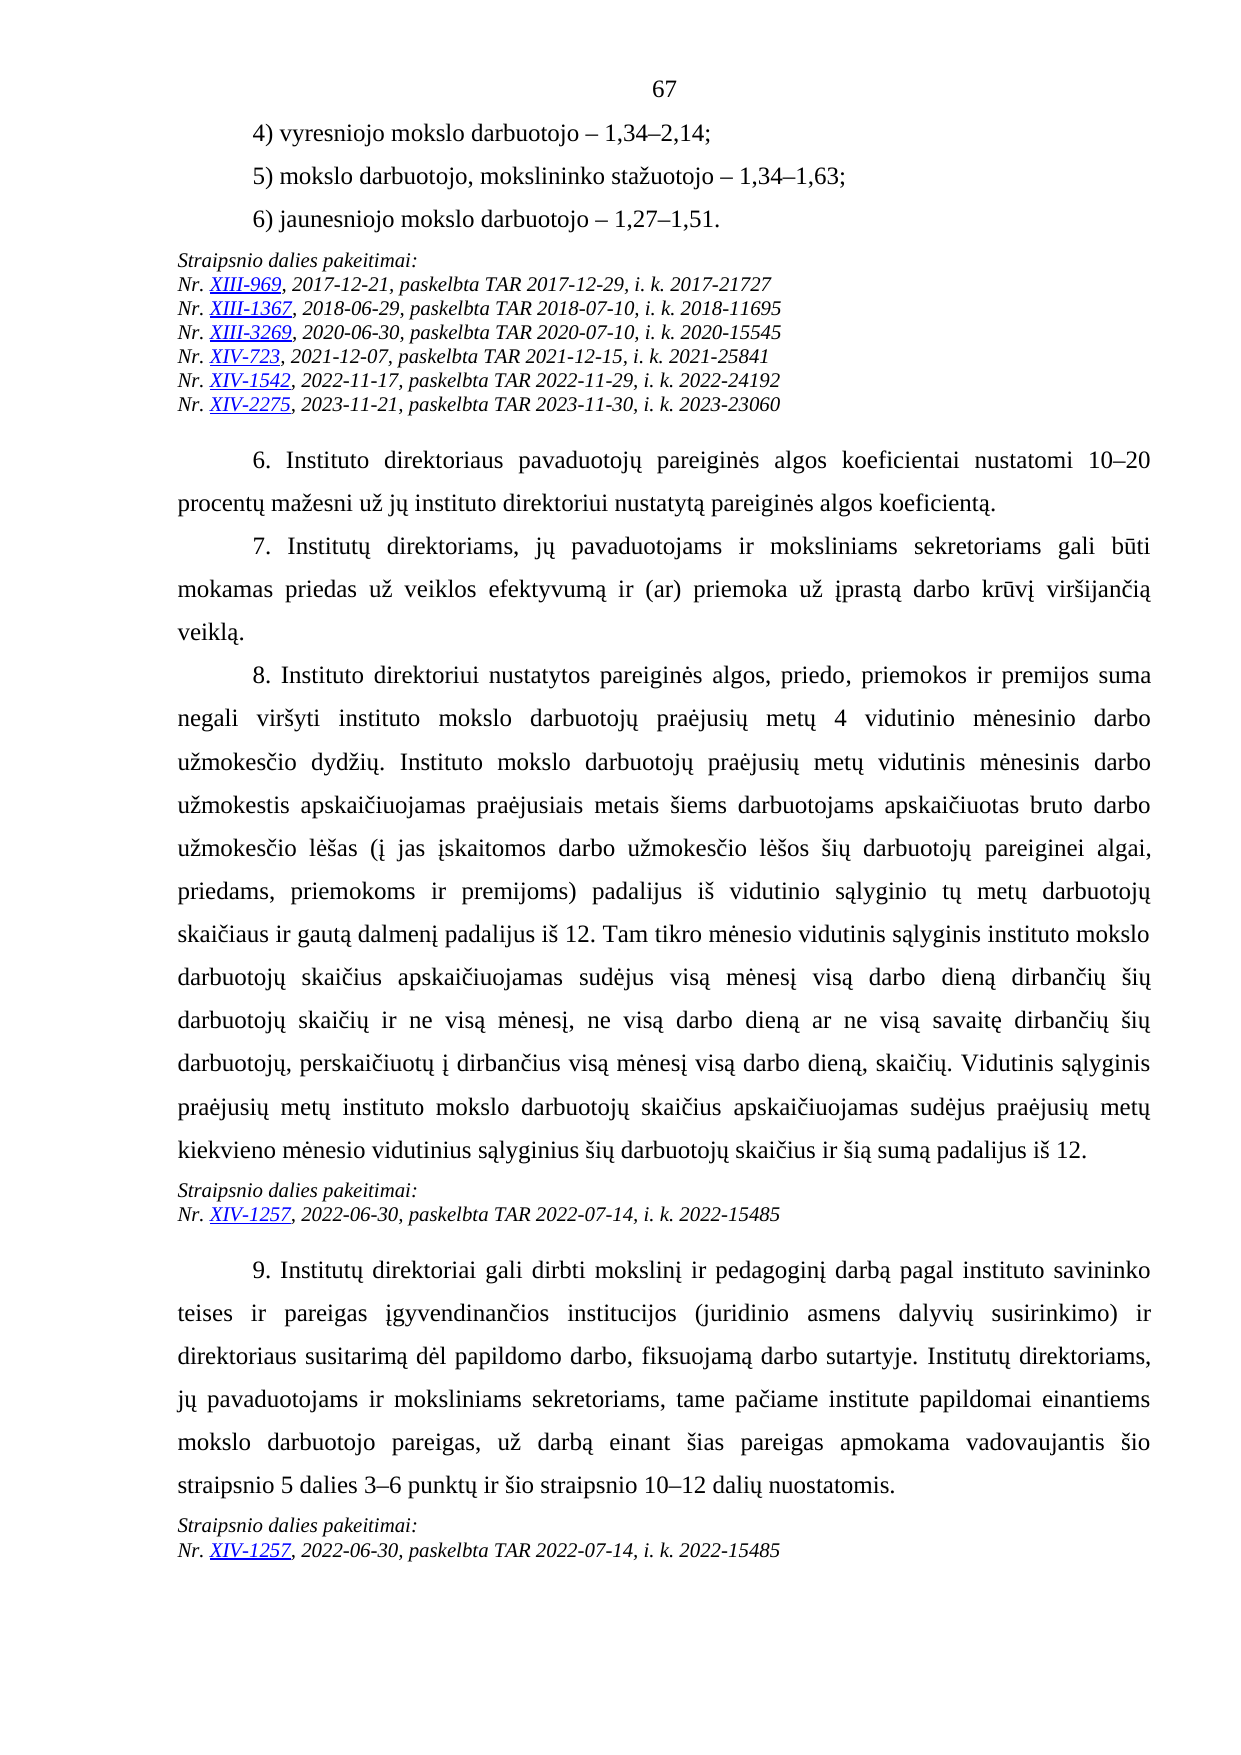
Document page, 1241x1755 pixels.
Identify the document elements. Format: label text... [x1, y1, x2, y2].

text 9. Institutų direktoriai gali dirbti mokslinį ir pedagoginį darbą pagal instituto savininko teises ir pareigas įgyvendinančios institucijos (juridinio asmens dalyvių susirinkimo) ir direktoriaus susitarimą dėl papildomo darbo, fiksuojamą darbo sutartyje. Institutų direktoriams, jų pavaduotojams ir moksliniams sekretoriams, tame pačiame institute papildomai einantiems mokslo darbuotojo pareigas, už darbą einant šias pareigas apmokama vadovaujantis šio straipsnio 5 dalies 3–6 punktų ir šio straipsnio 10–12 dalių nuostatomis. [177, 1255, 1152, 1499]
text 6. Instituto direktoriaus pavaduotojų pareiginės algos koeficientai nustatomi 10–20 procentų mažesni už jų instituto direktoriui nustatytą pareiginės algos koeficientą. [177, 445, 1152, 517]
text 4) vyresniojo mokslo darbuotojo – 1,34–2,14; [177, 118, 1152, 147]
text Nr. XIII-3269, 2020-06-30, paskelbta TAR 2020-07-10, i. k. 2020-15545 [177, 320, 1152, 344]
text Nr. XIV-1257, 2022-06-30, paskelbta TAR 2022-07-14, i. k. 2022-15485 [177, 1537, 1152, 1562]
text Nr. XIV-2275, 2023-11-21, paskelbta TAR 2023-11-30, i. k. 2023-23060 [177, 392, 1152, 416]
text 7. Institutų direktoriams, jų pavaduotojams ir moksliniams sekretoriams gali būti mokamas priedas už veiklos efektyvumą ir (ar) priemoka už įprastą darbo krūvį viršijančią veiklą. [177, 531, 1152, 646]
text 6) jaunesniojo mokslo darbuotojo – 1,27–1,51. [177, 204, 1152, 233]
text Nr. XIV-723, 2021-12-07, paskelbta TAR 2021-12-15, i. k. 2021-25841 [177, 344, 1152, 368]
text Straipsnio dalies pakeitimai: [177, 1178, 1152, 1202]
text 5) mokslo darbuotojo, mokslininko stažuotojo – 1,34–1,63; [177, 161, 1152, 190]
text Nr. XIV-1542, 2022-11-17, paskelbta TAR 2022-11-29, i. k. 2022-24192 [177, 368, 1152, 392]
text Nr. XIII-1367, 2018-06-29, paskelbta TAR 2018-07-10, i. k. 2018-11695 [177, 296, 1152, 320]
text Straipsnio dalies pakeitimai: [177, 1513, 1152, 1537]
text Nr. XIV-1257, 2022-06-30, paskelbta TAR 2022-07-14, i. k. 2022-15485 [177, 1202, 1152, 1226]
text Nr. XIII-969, 2017-12-21, paskelbta TAR 2017-12-29, i. k. 2017-21727 [177, 272, 1152, 296]
text Straipsnio dalies pakeitimai: [177, 247, 1152, 272]
text 8. Instituto direktoriui nustatytos pareiginės algos, priedo, priemokos ir premijos suma negali viršyti instituto mokslo darbuotojų praėjusių metų 4 vidutinio mėnesinio darbo užmokesčio dydžių. Instituto mokslo darbuotojų praėjusių metų vidutinis mėnesinis darbo užmokestis apskaičiuojamas praėjusiais metais šiems darbuotojams apskaičiuotas bruto darbo užmokesčio lėšas (į jas įskaitomos darbo užmokesčio lėšos šių darbuotojų pareiginei algai, priedams, priemokoms ir premijoms) padalijus iš vidutinio sąlyginio tų metų darbuotojų skaičiaus ir gautą dalmenį padalijus iš 12. Tam tikro mėnesio vidutinis sąlyginis instituto mokslo darbuotojų skaičius apskaičiuojamas sudėjus visą mėnesį visą darbo dieną dirbančių šių darbuotojų skaičių ir ne visą mėnesį, ne visą darbo dieną ar ne visą savaitę dirbančių šių darbuotojų, perskaičiuotų į dirbančius visą mėnesį visą darbo dieną, skaičių. Vidutinis sąlyginis praėjusių metų instituto mokslo darbuotojų skaičius apskaičiuojamas sudėjus praėjusių metų kiekvieno mėnesio vidutinius sąlyginius šių darbuotojų skaičius ir šią sumą padalijus iš 12. [177, 660, 1152, 1163]
